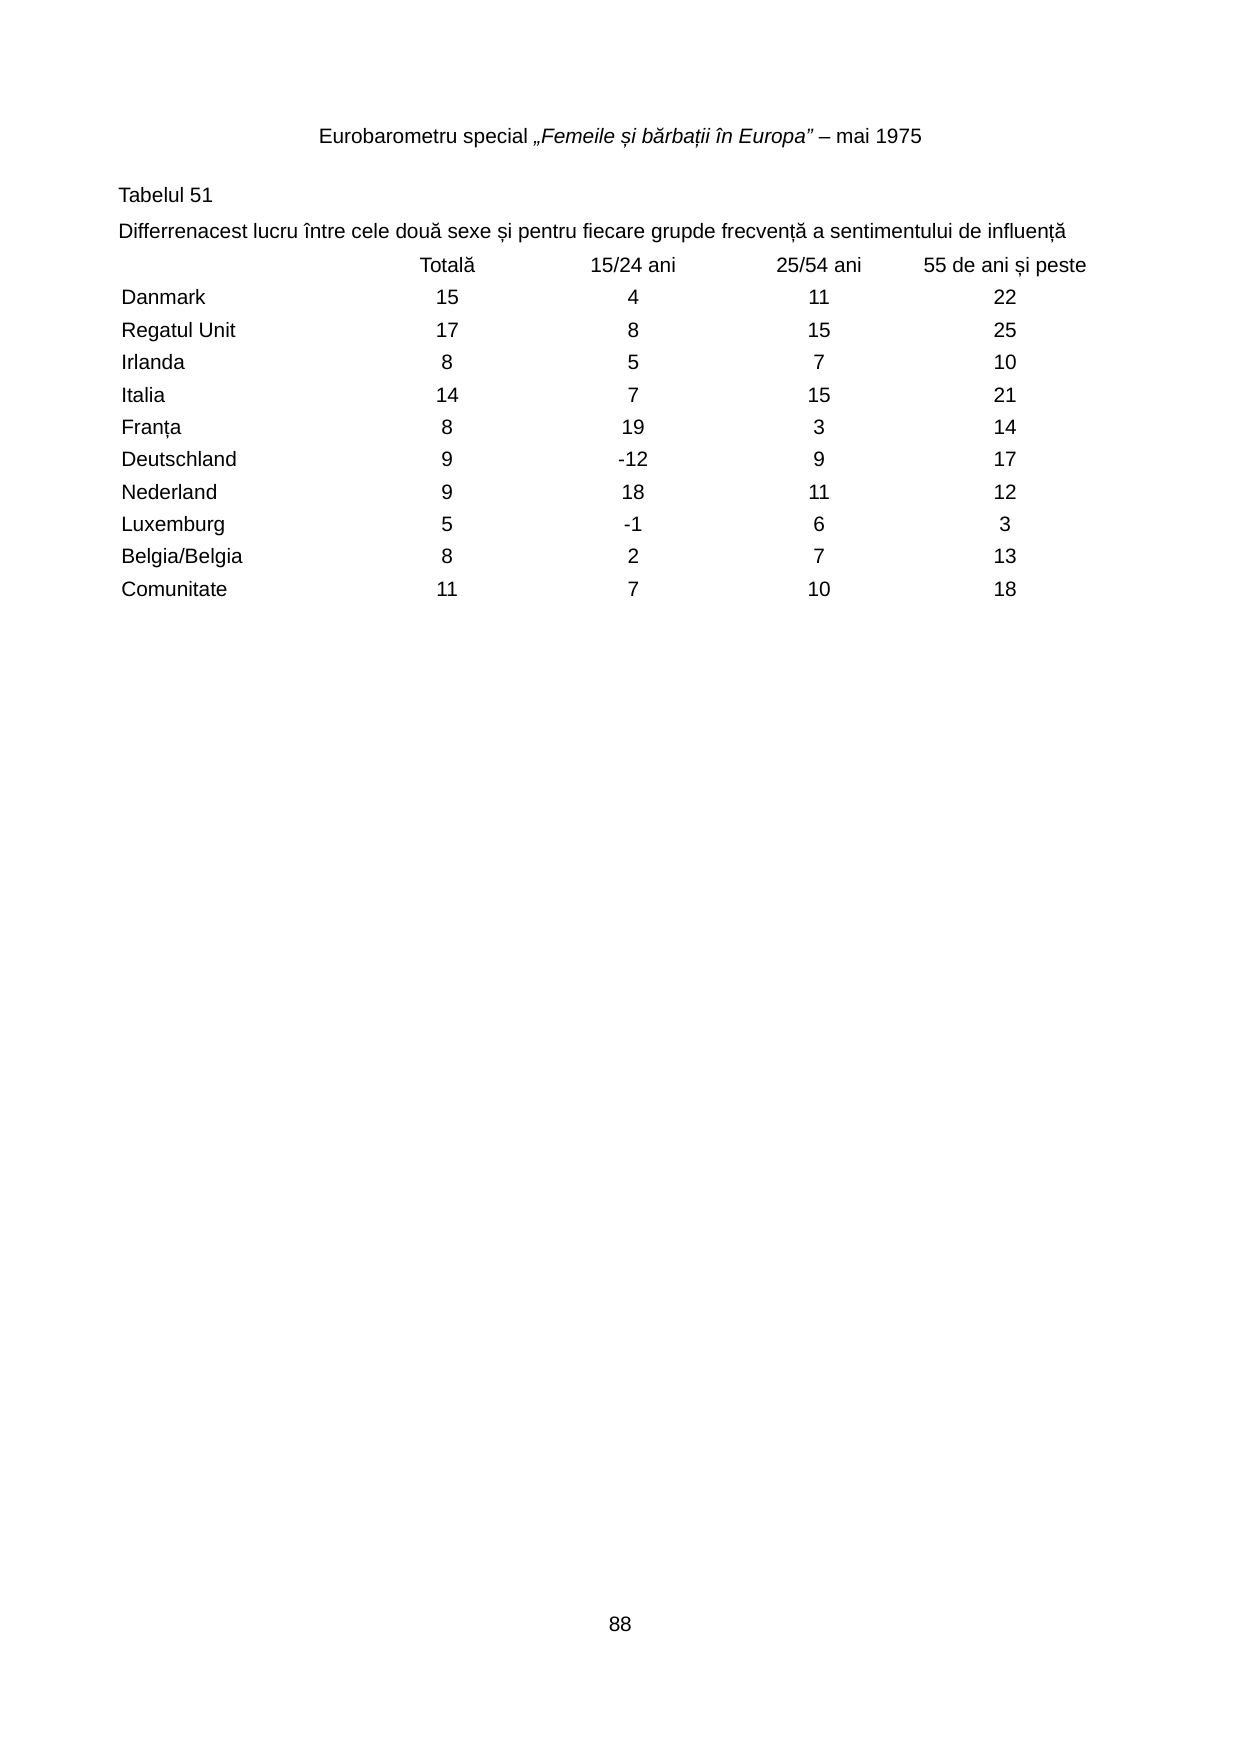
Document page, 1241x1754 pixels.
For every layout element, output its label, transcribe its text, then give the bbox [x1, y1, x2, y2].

table_cell Comunitate [118, 573, 354, 605]
table_cell 8 [354, 411, 540, 443]
table_cell 7 [540, 378, 726, 411]
table_cell 14 [912, 411, 1098, 443]
table_cell 7 [540, 573, 726, 605]
table_cell 4 [540, 281, 726, 313]
table_header 55 de ani și peste [912, 249, 1098, 281]
table_header 15/24 ani [540, 249, 726, 281]
table_cell 19 [540, 411, 726, 443]
table_header Totală [354, 249, 540, 281]
table_cell 7 [726, 346, 912, 378]
table_cell Irlanda [118, 346, 354, 378]
table_cell 9 [726, 443, 912, 475]
table_cell 15 [354, 281, 540, 313]
table_cell -12 [540, 443, 726, 475]
table_cell 17 [912, 443, 1098, 475]
table_cell 22 [912, 281, 1098, 313]
table_cell 7 [726, 540, 912, 573]
table_cell 21 [912, 378, 1098, 411]
table_header [118, 249, 354, 281]
table_cell 18 [540, 475, 726, 508]
table_cell 5 [540, 346, 726, 378]
table_cell Danmark [118, 281, 354, 313]
table_cell 11 [354, 573, 540, 605]
table_cell Regatul Unit [118, 314, 354, 346]
table_cell 6 [726, 508, 912, 540]
table_cell 8 [540, 314, 726, 346]
table_cell 3 [912, 508, 1098, 540]
table_cell 3 [726, 411, 912, 443]
table_cell -1 [540, 508, 726, 540]
table_cell 2 [540, 540, 726, 573]
table_cell 8 [354, 346, 540, 378]
text Differrenacest lucru între cele două sexe și pentru fiecare grupde frecvență a sentimentului de influență [118, 219, 1122, 243]
table_cell 15 [726, 314, 912, 346]
table_cell Deutschland [118, 443, 354, 475]
table_cell 10 [726, 573, 912, 605]
table_cell Nederland [118, 475, 354, 508]
table_cell 10 [912, 346, 1098, 378]
table_cell 15 [726, 378, 912, 411]
table_cell 11 [726, 475, 912, 508]
table_cell 17 [354, 314, 540, 346]
table_cell Italia [118, 378, 354, 411]
table_cell Franța [118, 411, 354, 443]
table_cell 14 [354, 378, 540, 411]
table_cell 5 [354, 508, 540, 540]
table_cell Luxemburg [118, 508, 354, 540]
table_cell 13 [912, 540, 1098, 573]
table_cell 9 [354, 443, 540, 475]
table_cell 11 [726, 281, 912, 313]
table_cell 9 [354, 475, 540, 508]
table_cell 25 [912, 314, 1098, 346]
table_cell 12 [912, 475, 1098, 508]
table_cell 18 [912, 573, 1098, 605]
table_header 25/54 ani [726, 249, 912, 281]
text Tabelul 51 [118, 183, 1122, 207]
table_cell 8 [354, 540, 540, 573]
table_cell Belgia/Belgia [118, 540, 354, 573]
